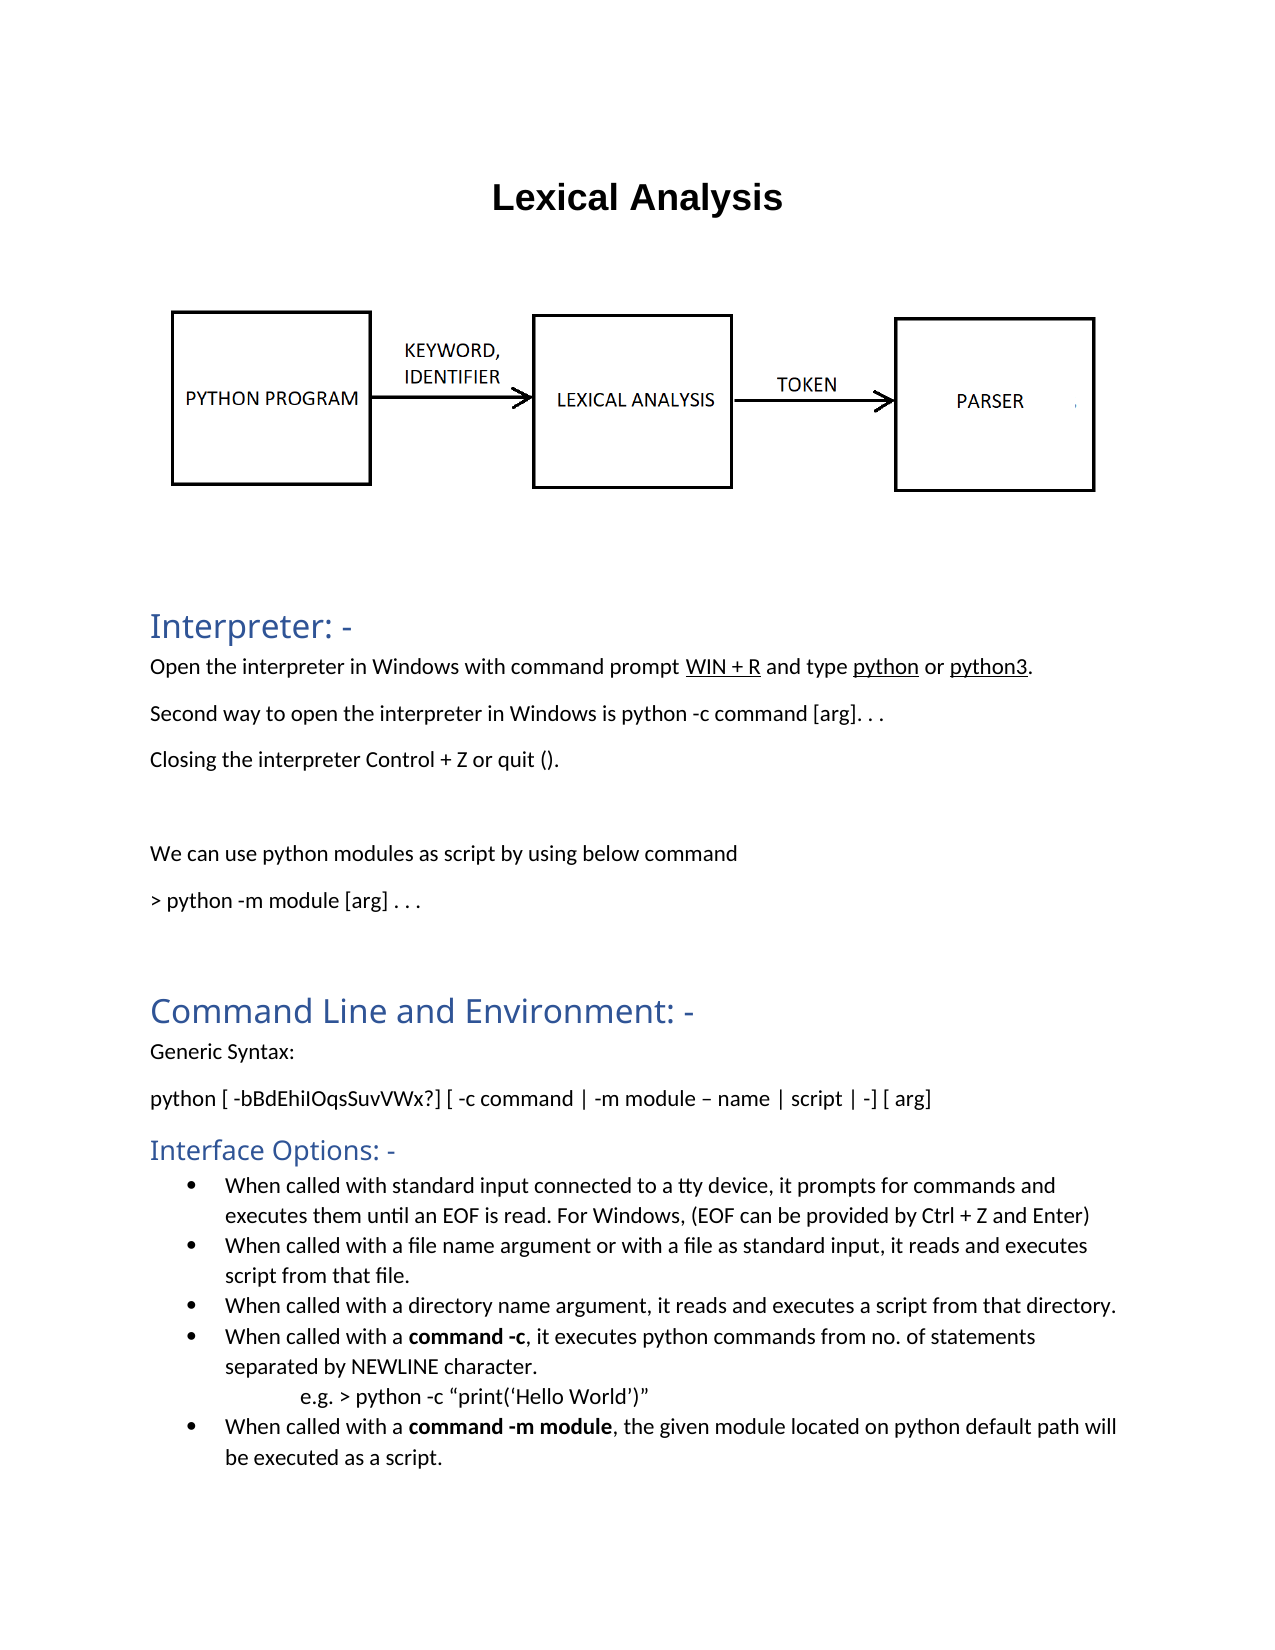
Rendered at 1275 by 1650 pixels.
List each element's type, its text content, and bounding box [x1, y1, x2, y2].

list When called with a file name argument or with a file as standard input, it reads and executes script from that file. [187, 1231, 1125, 1289]
text Second way to open the interpreter in Windows is python -c command [arg]. . . [150, 699, 1125, 727]
subtitle Lexical Analysis [150, 175, 1125, 218]
subtitle Command Line and Environment: - [150, 988, 1125, 1034]
subtitle Interface Options: - [150, 1131, 1125, 1168]
list When called with a command -m module, the given module located on python default path will be executed as a script. [187, 1412, 1125, 1471]
text Closing the interpreter Control + Z or quit (). [150, 746, 1125, 774]
text Generic Syntax: [150, 1037, 1125, 1065]
list e.g. > python -c “print(‘Hello World’)” [300, 1382, 1125, 1410]
list When called with standard input connected to a tty device, it prompts for commands and executes them until an EOF is read. For Windows, (EOF can be provided by Ctrl + Z and Enter) [187, 1171, 1125, 1229]
text python [ -bBdEhiIOqsSuvVWx?] [ -c command | -m module – name | script | -] [ arg] [150, 1084, 1125, 1112]
picture [150, 293, 1125, 517]
text We can use python modules as script by using below command [150, 839, 1125, 867]
list When called with a directory name argument, it reads and executes a script from that directory. [187, 1292, 1125, 1320]
subtitle Interpreter: - [150, 603, 1125, 648]
text Open the interpreter in Windows with command prompt WIN + R and type python or python3. [150, 652, 1125, 680]
text > python -m module [arg] . . . [150, 886, 1125, 914]
list When called with a command -c, it executes python commands from no. of statements separated by NEWLINE character. [187, 1322, 1125, 1380]
